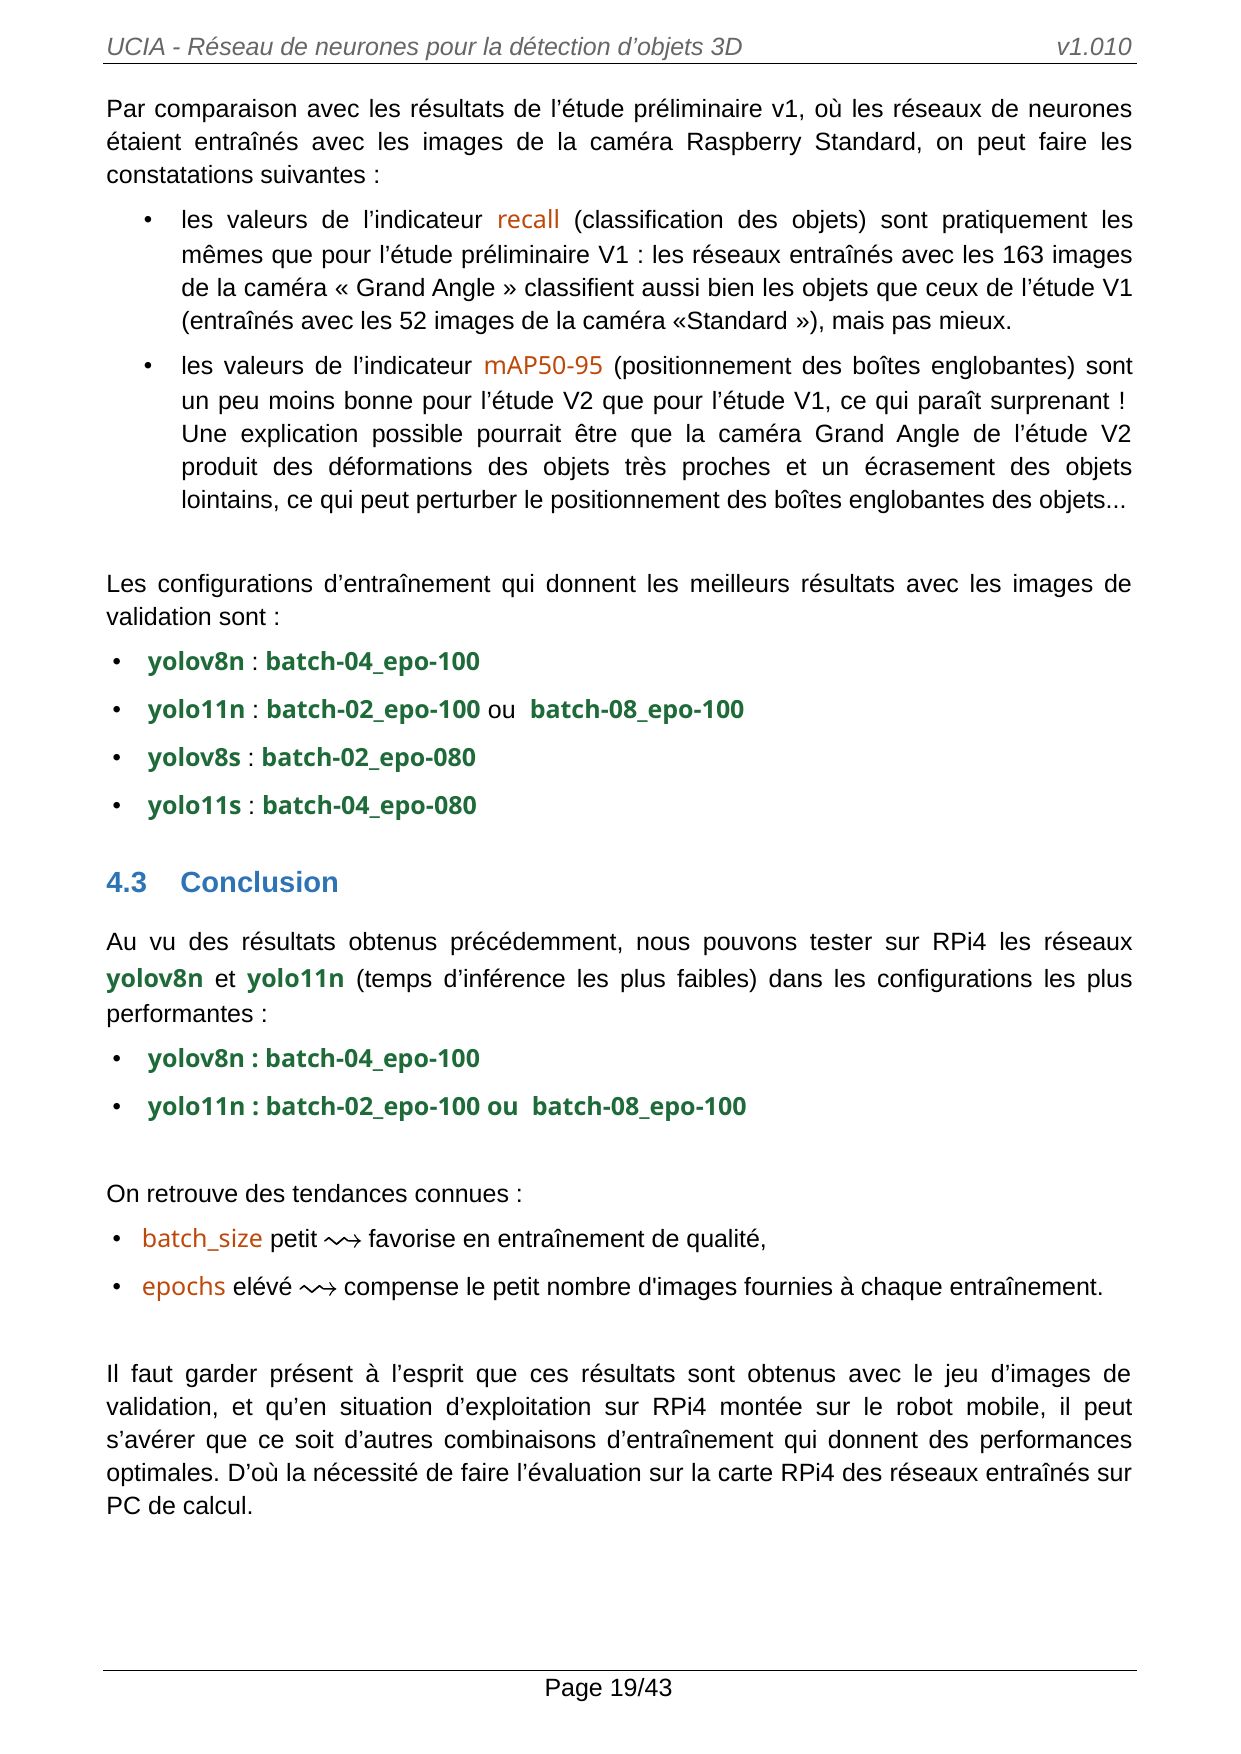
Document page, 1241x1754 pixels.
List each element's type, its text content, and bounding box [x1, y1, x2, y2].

text Au vu des résultats obtenus précédemment, nous pouvons tester sur RPi4 les réseaux yolov8n et yolo11n (temps d’inférence les plus faibles) dans les configurations les plus performantes : [106, 927, 1134, 1028]
subtitle Conclusion [106, 865, 1134, 898]
list yolo11n : batch-02_epo-100 ou batch-08_epo-100 [112, 692, 1134, 726]
list les valeurs de l’indicateur recall (classification des objets) sont pratiquement les mêmes que pour l’étude préliminaire V1 : les réseaux entraînés avec les 163 images de la caméra « Grand Angle » classifient aussi bien les objets que ceux de l’étude V1 (entraînés avec les 52 images de la caméra «Standard »), mais pas mieux. [144, 202, 1134, 335]
list yolov8s : batch-02_epo-080 [112, 740, 1134, 774]
list les valeurs de l’indicateur mAP50-95 (positionnement des boîtes englobantes) sont un peu moins bonne pour l’étude V2 que pour l’étude V1, ce qui paraît surprenant ! Une explication possible pourrait être que la caméra Grand Angle de l’étude V2 produit des déformations des objets très proches et un écrasement des objets lointains, ce qui peut perturber le positionnement des boîtes englobantes des objets... [144, 348, 1134, 514]
text Les configurations d’entraînement qui donnent les meilleurs résultats avec les images de validation sont : [106, 569, 1134, 631]
list yolov8n : batch-04_epo-100 [112, 644, 1134, 678]
text Il faut garder présent à l’esprit que ces résultats sont obtenus avec le jeu d’images de validation, et qu’en situation d’exploitation sur RPi4 montée sur le robot mobile, il peut s’avérer que ce soit d’autres combinaisons d’entraînement qui donnent des performances optimales. D’où la nécessité de faire l’évaluation sur la carte RPi4 des réseaux entraînés sur PC de calcul. [106, 1359, 1134, 1519]
list yolo11n : batch-02_epo-100 ou batch-08_epo-100 [112, 1089, 1134, 1123]
text On retrouve des tendances connues : [106, 1179, 1134, 1208]
text Par comparaison avec les résultats de l’étude préliminaire v1, où les réseaux de neurones étaient entraînés avec les images de la caméra Raspberry Standard, on peut faire les constatations suivantes : [106, 94, 1134, 188]
list yolo11s : batch-04_epo-080 [112, 788, 1134, 822]
list batch_size petit favorise en entraînement de qualité, [112, 1221, 1134, 1255]
list yolov8n : batch-04_epo-100 [112, 1041, 1134, 1075]
list epochs elévé compense le petit nombre d'images fournies à chaque entraînement. [112, 1269, 1134, 1303]
